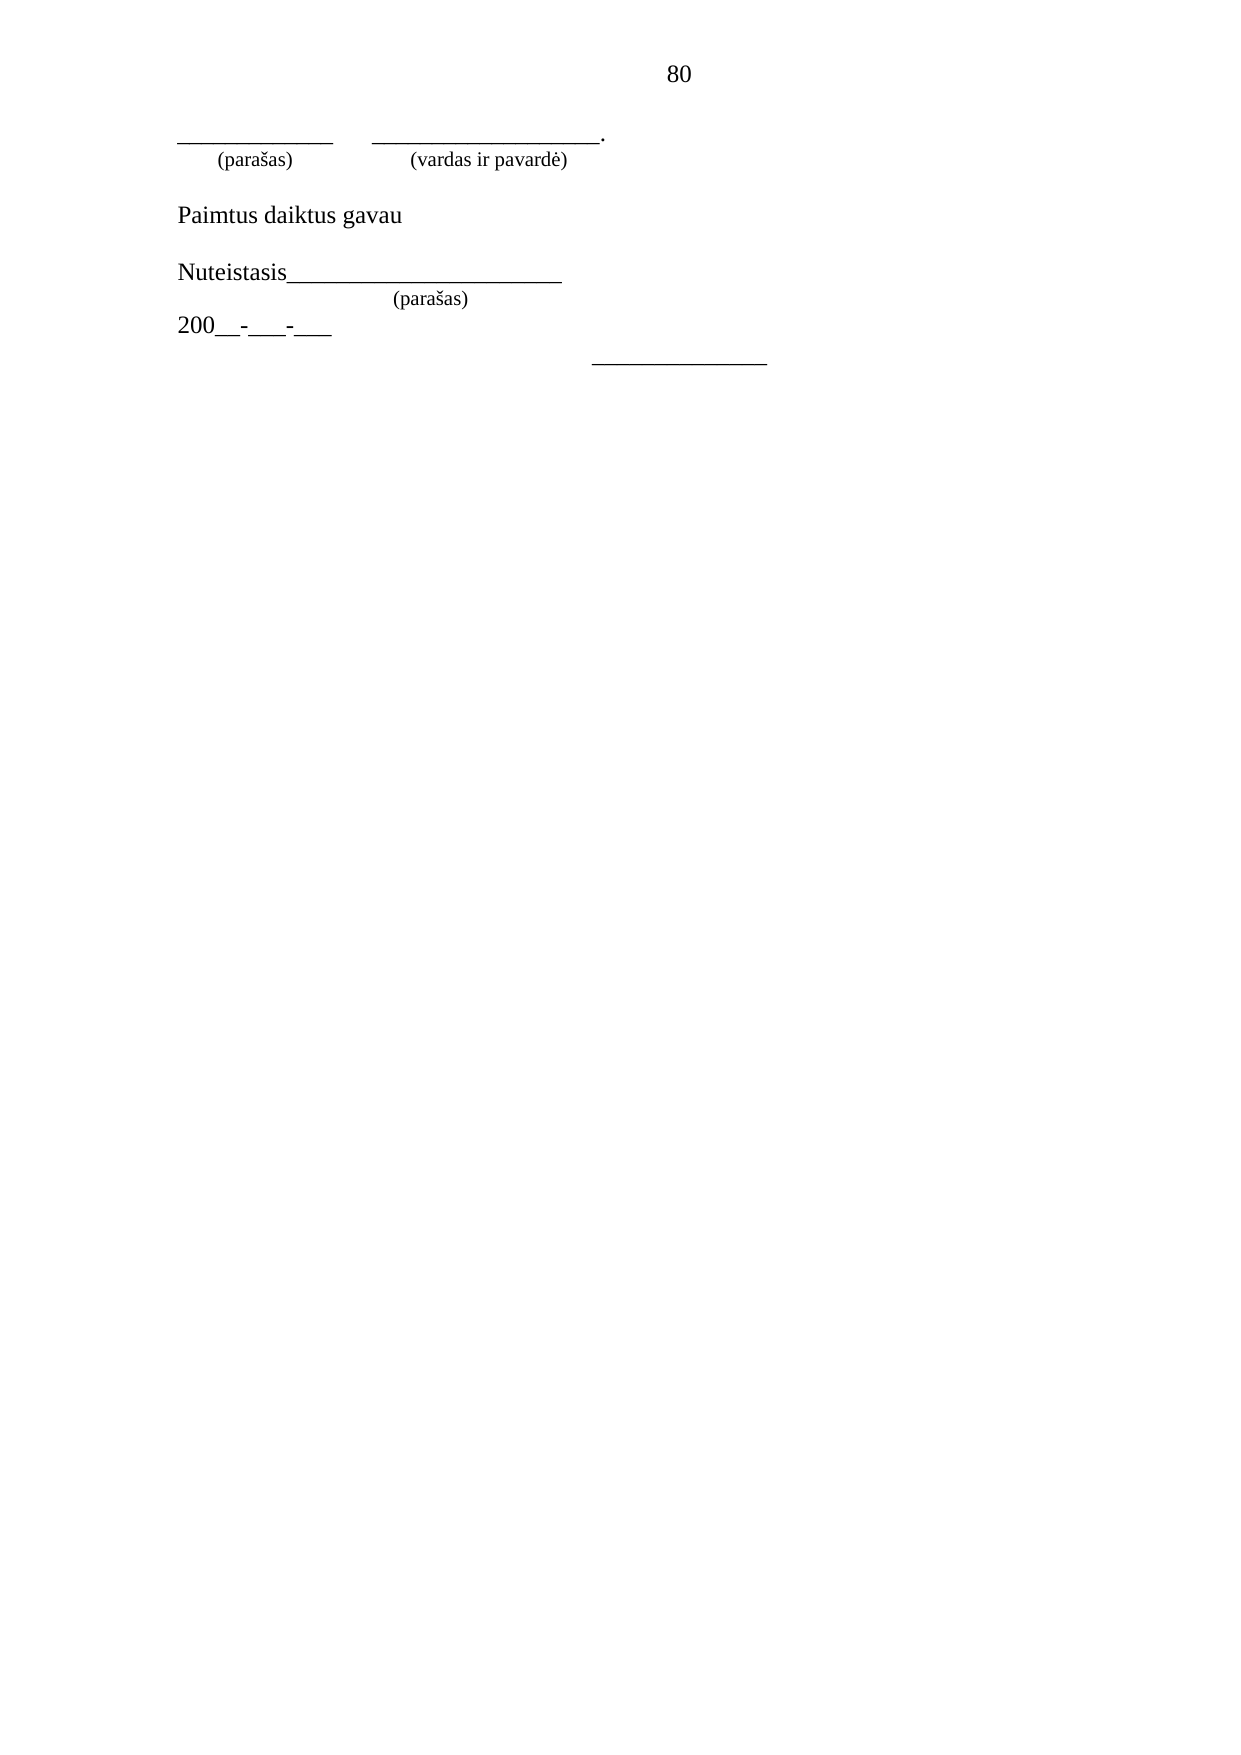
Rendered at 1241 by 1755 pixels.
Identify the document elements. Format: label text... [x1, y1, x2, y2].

text (parašas) (vardas ir pavardė) [177, 147, 1181, 171]
text Paimtus daiktus gavau [177, 200, 1181, 228]
text (parašas) [177, 286, 1181, 310]
text . [177, 118, 1181, 147]
text ______________ [177, 339, 1181, 367]
text 200__-___-___ [177, 310, 1181, 339]
text Nuteistasis______________________ [177, 257, 1181, 286]
